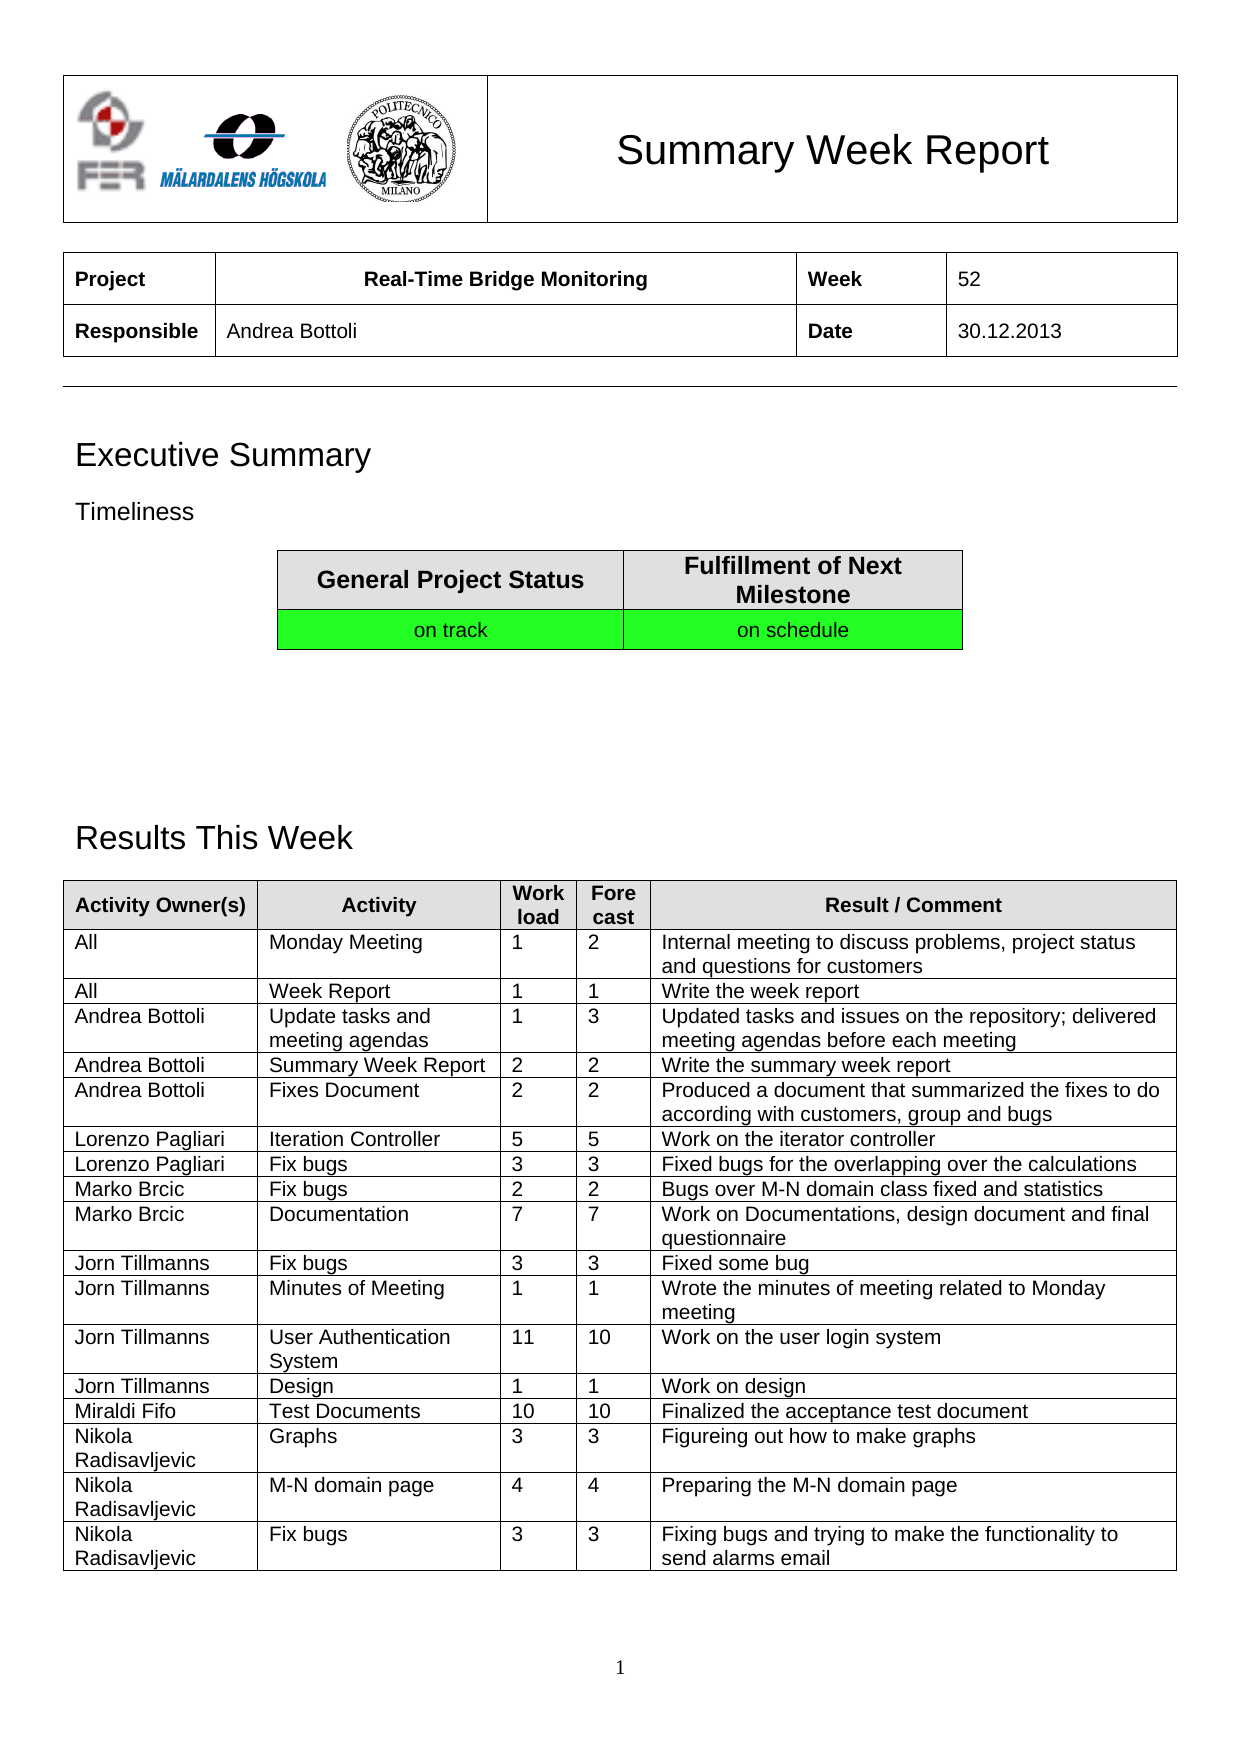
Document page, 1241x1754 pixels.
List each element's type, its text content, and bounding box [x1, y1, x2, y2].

table_header Fore cast [577, 881, 650, 929]
table_cell Update tasks and meeting agendas [258, 1004, 500, 1052]
table_cell 3 [501, 1424, 576, 1472]
table_cell Jorn Tillmanns [64, 1251, 257, 1275]
table_cell Nikola Radisavljevic [64, 1522, 257, 1570]
table_cell Write the summary week report [651, 1053, 1176, 1077]
table_cell [946, 223, 1177, 252]
table_cell Week [797, 253, 946, 304]
table_cell 10 [577, 1325, 650, 1373]
table_cell Real-Time Bridge Monitoring [216, 253, 796, 304]
table_cell Fix bugs [258, 1522, 500, 1570]
table_cell 2 [577, 930, 650, 978]
table_cell 1 [501, 1004, 576, 1052]
table_cell 2 [577, 1177, 650, 1201]
table_cell 4 [577, 1473, 650, 1521]
table_cell Test Documents [258, 1399, 500, 1423]
table_cell Miraldi Fifo [64, 1399, 257, 1423]
table_cell Iteration Controller [258, 1127, 500, 1151]
table_cell Internal meeting to discuss problems, project status and questions for customers [651, 930, 1176, 978]
table_cell 3 [577, 1152, 650, 1176]
table_cell 3 [577, 1522, 650, 1570]
table_cell Write the week report [651, 979, 1176, 1003]
table_cell Nikola Radisavljevic [64, 1424, 257, 1472]
table_cell 1 [577, 1276, 650, 1324]
table_cell 3 [501, 1522, 576, 1570]
table_cell 3 [577, 1004, 650, 1052]
table_cell 52 [947, 253, 1177, 304]
table_cell Fixed some bug [651, 1251, 1176, 1275]
table_cell Andrea Bottoli [64, 1004, 257, 1052]
table_header Summary Week Report [488, 76, 1177, 222]
table_cell Work on design [651, 1374, 1176, 1398]
table_cell Responsible [64, 305, 215, 356]
table_cell Updated tasks and issues on the repository; delivered meeting agendas before each meeting [651, 1004, 1176, 1052]
table_cell Fixing bugs and trying to make the functionality to send alarms email [651, 1522, 1176, 1570]
table_header Result / Comment [651, 881, 1176, 929]
table_header Activity Owner(s) [64, 881, 257, 929]
table_cell 4 [501, 1473, 576, 1521]
table_cell 5 [501, 1127, 576, 1151]
table_cell Fix bugs [258, 1251, 500, 1275]
table_cell Fix bugs [258, 1177, 500, 1201]
table_cell 2 [501, 1177, 576, 1201]
table_cell 30.12.2013 [947, 305, 1177, 356]
table_cell 11 [501, 1325, 576, 1373]
table_cell Week Report [258, 979, 500, 1003]
table_cell 7 [501, 1202, 576, 1250]
table_cell M-N domain page [258, 1473, 500, 1521]
table_cell All [64, 930, 257, 978]
table_cell Jorn Tillmanns [64, 1276, 257, 1324]
table_cell Work on the user login system [651, 1325, 1176, 1373]
table_cell on track [278, 610, 623, 649]
table_header Workload [501, 881, 576, 929]
table_header Activity [258, 881, 500, 929]
table_cell Produced a document that summarized the fixes to do according with customers, group and bugs [651, 1078, 1176, 1126]
subtitle Results This Week [75, 818, 1165, 856]
table_cell Andrea Bottoli [216, 305, 796, 356]
table_cell Project [64, 253, 215, 304]
table_cell 2 [577, 1053, 650, 1077]
table_header [64, 76, 487, 222]
table_cell Marko Brcic [64, 1202, 257, 1250]
table_cell Graphs [258, 1424, 500, 1472]
table_cell 1 [501, 1276, 576, 1324]
table_cell Jorn Tillmanns [64, 1325, 257, 1373]
table_cell Fixed bugs for the overlapping over the calculations [651, 1152, 1176, 1176]
table_cell 2 [501, 1053, 576, 1077]
table_cell 3 [501, 1152, 576, 1176]
table_cell Bugs over M-N domain class fixed and statistics [651, 1177, 1176, 1201]
table_cell 1 [501, 979, 576, 1003]
table_cell Wrote the minutes of meeting related to Monday meeting [651, 1276, 1176, 1324]
table_cell Andrea Bottoli [64, 1078, 257, 1126]
table_cell Documentation [258, 1202, 500, 1250]
subtitle Executive Summary [75, 435, 1165, 473]
table_cell Monday Meeting [258, 930, 500, 978]
table_cell 1 [577, 1374, 650, 1398]
table_cell 10 [501, 1399, 576, 1423]
table_cell Minutes of Meeting [258, 1276, 500, 1324]
text Timeliness [75, 497, 1165, 526]
table_cell Work on Documentations, design document and final questionnaire [651, 1202, 1176, 1250]
table_cell Fixes Document [258, 1078, 500, 1126]
table_cell [63, 223, 215, 252]
table_cell Marko Brcic [64, 1177, 257, 1201]
table_cell 3 [577, 1424, 650, 1472]
table_cell [215, 223, 712, 252]
table_cell 2 [501, 1078, 576, 1126]
table_header General Project Status [278, 551, 623, 609]
table_cell 10 [577, 1399, 650, 1423]
table_cell Date [797, 305, 946, 356]
table_cell Summary Week Report [258, 1053, 500, 1077]
table_cell Fix bugs [258, 1152, 500, 1176]
picture [160, 114, 326, 187]
table_cell Finalized the acceptance test document [651, 1399, 1176, 1423]
table_cell Andrea Bottoli [64, 1053, 257, 1077]
picture [76, 77, 147, 205]
table_cell 3 [577, 1251, 650, 1275]
table_cell 7 [577, 1202, 650, 1250]
table_cell 3 [501, 1251, 576, 1275]
table_cell 1 [577, 979, 650, 1003]
table_cell User Authentication System [258, 1325, 500, 1373]
table_cell All [64, 979, 257, 1003]
picture [347, 95, 457, 202]
table_cell Preparing the M-N domain page [651, 1473, 1176, 1521]
table_cell 1 [501, 1374, 576, 1398]
table_cell Nikola Radisavljevic [64, 1473, 257, 1521]
table_cell Design [258, 1374, 500, 1398]
table_cell [63, 357, 1177, 386]
table_cell on schedule [624, 610, 962, 649]
table_cell Lorenzo Pagliari [64, 1152, 257, 1176]
table_cell Lorenzo Pagliari [64, 1127, 257, 1151]
table_cell [712, 223, 946, 252]
table_cell Figureing out how to make graphs [651, 1424, 1176, 1472]
table_cell 5 [577, 1127, 650, 1151]
table_cell 1 [501, 930, 576, 978]
table_header Fulfillment of Next Milestone [624, 551, 962, 609]
table_cell 2 [577, 1078, 650, 1126]
table_cell Work on the iterator controller [651, 1127, 1176, 1151]
table_cell Jorn Tillmanns [64, 1374, 257, 1398]
